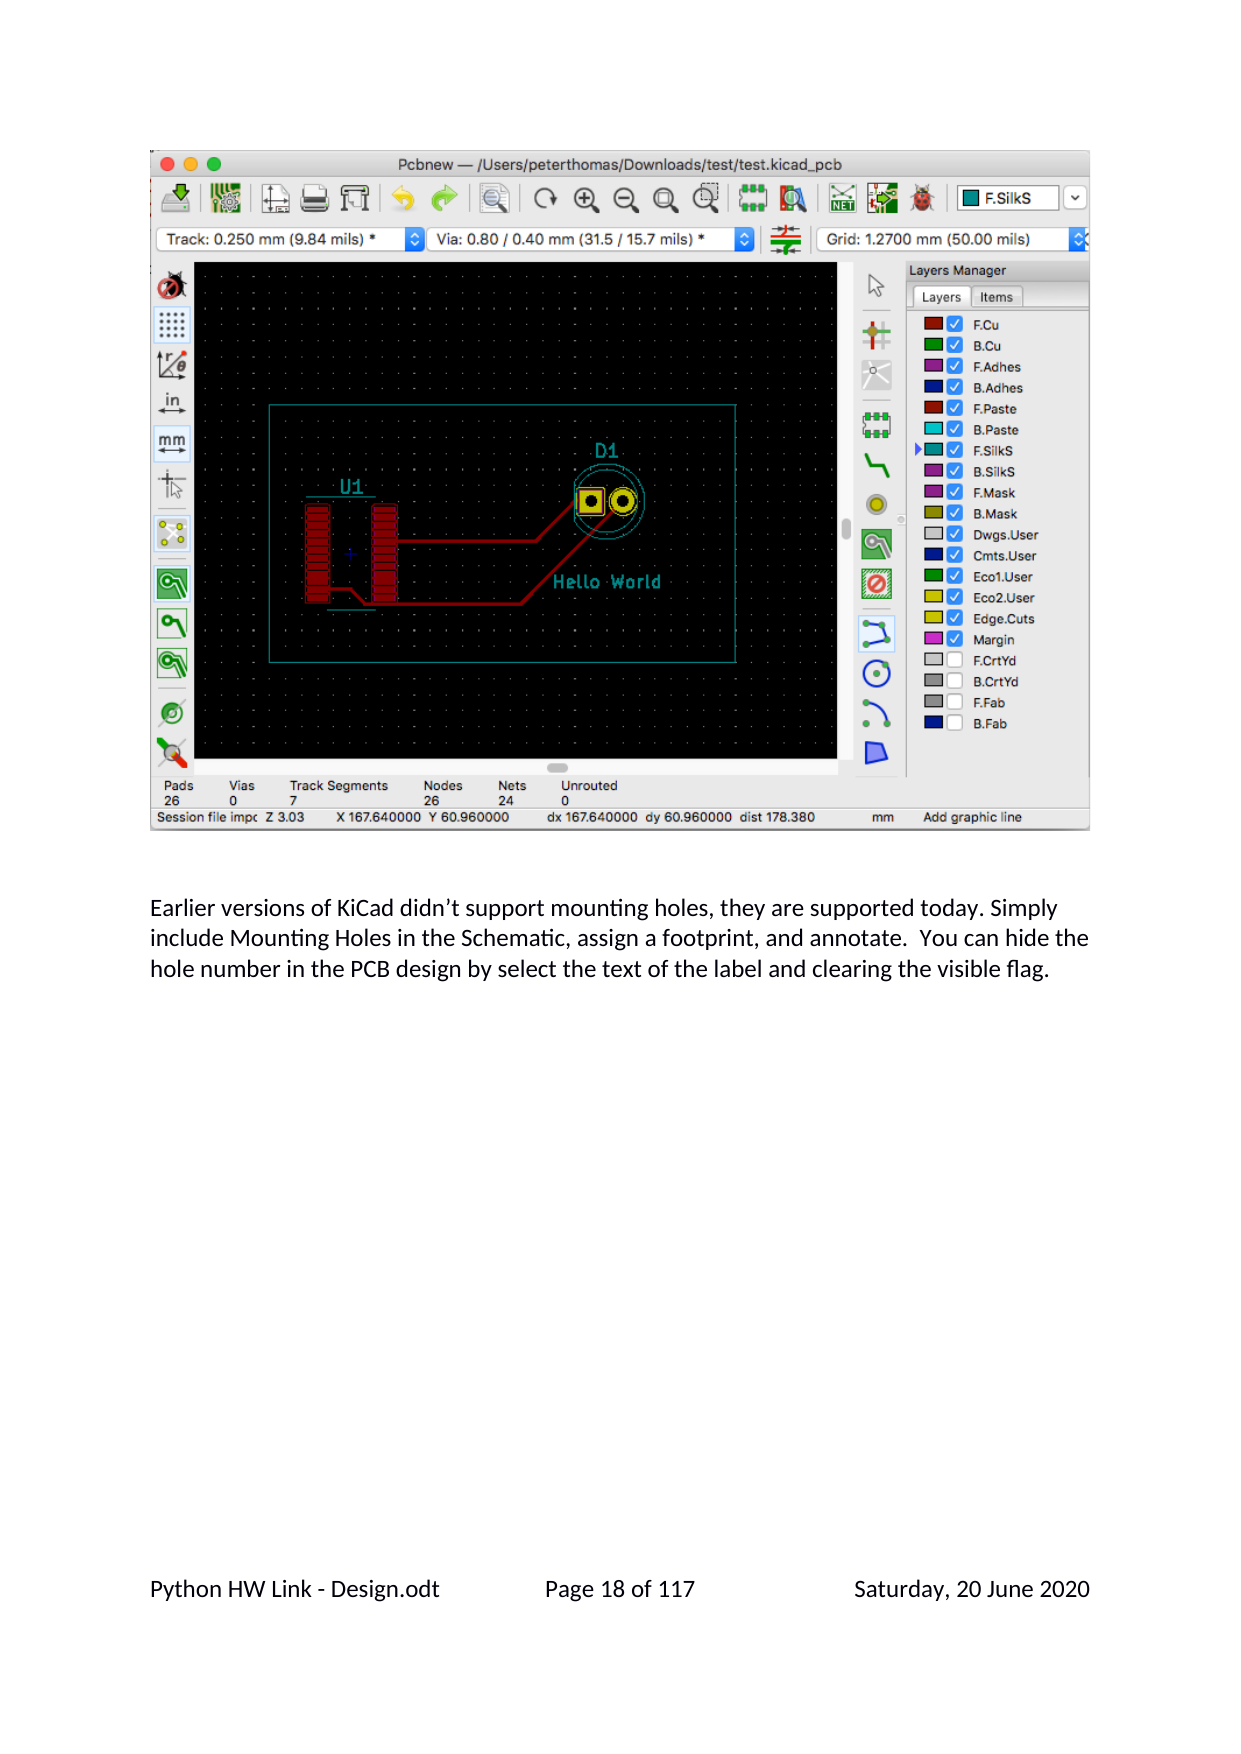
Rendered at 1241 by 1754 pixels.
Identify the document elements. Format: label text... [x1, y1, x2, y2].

picture [150, 150, 1091, 831]
text Earlier versions of KiCad didn’t support mounting holes, they are supported today. Simply include Mounting Holes in the Schematic, assign a footprint, and annotate. You can hide the hole number in the PCB design by select the text of the label and clearing the visible flag. [150, 892, 1090, 983]
